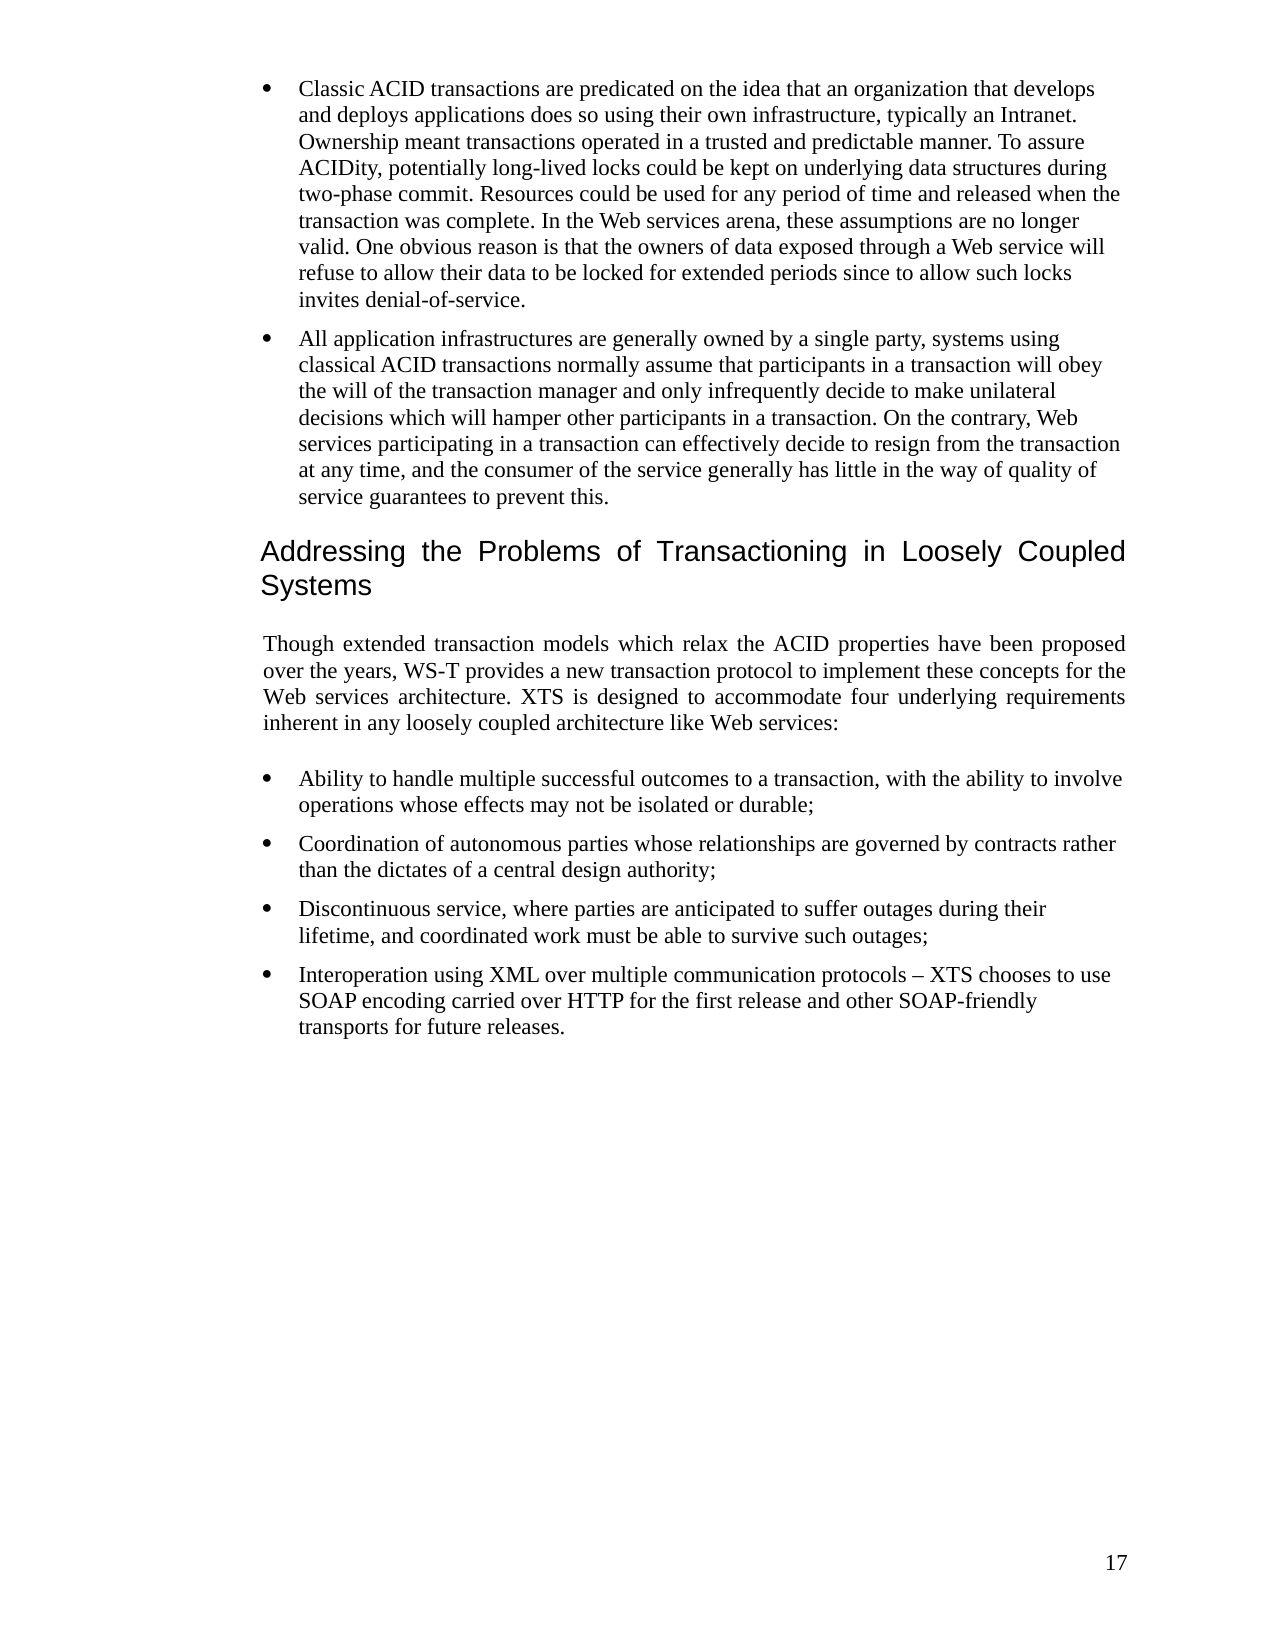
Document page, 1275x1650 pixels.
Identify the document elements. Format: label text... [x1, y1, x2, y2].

list All application infrastructures are generally owned by a single party, systems using classical ACID transactions normally assume that participants in a transaction will obey the will of the transaction manager and only infrequently decide to make unilateral decisions which will hamper other participants in a transaction. On the contrary, Web services participating in a transaction can effectively decide to resign from the transaction at any time, and the consumer of the service generally has little in the way of quality of service guarantees to prevent this. [263, 325, 1127, 509]
list Discontinuous service, where parties are anticipated to suffer outages during their lifetime, and coordinated work must be able to survive such outages; [263, 895, 1127, 948]
text Though extended transaction models which relax the ACID properties have been proposed over the years, WS-T provides a new transaction protocol to implement these concepts for the Web services architecture. XTS is designed to accommodate four underlying requirements inherent in any loosely coupled architecture like Web services: [263, 630, 1127, 736]
list Ability to handle multiple successful outcomes to a transaction, with the ability to involve operations whose effects may not be isolated or durable; [263, 765, 1127, 818]
text Addressing the Problems of Transactioning in Loosely Coupled Systems [260, 534, 1127, 601]
list Classic ACID transactions are predicated on the idea that an organization that develops and deploys applications does so using their own infrastructure, typically an Intranet. Ownership meant transactions operated in a trusted and predictable manner. To assure ACIDity, potentially long-lived locks could be kept on underlying data structures during two-phase commit. Resources could be used for any period of time and released when the transaction was complete. In the Web services arena, these assumptions are no longer valid. One obvious reason is that the owners of data exposed through a Web service will refuse to allow their data to be locked for extended periods since to allow such locks invites denial-of-service. [263, 75, 1127, 312]
list Interoperation using XML over multiple communication protocols – XTS chooses to use SOAP encoding carried over HTTP for the first release and other SOAP-friendly transports for future releases. [263, 961, 1127, 1040]
list Coordination of autonomous parties whose relationships are governed by contracts rather than the dictates of a central design authority; [263, 830, 1127, 883]
